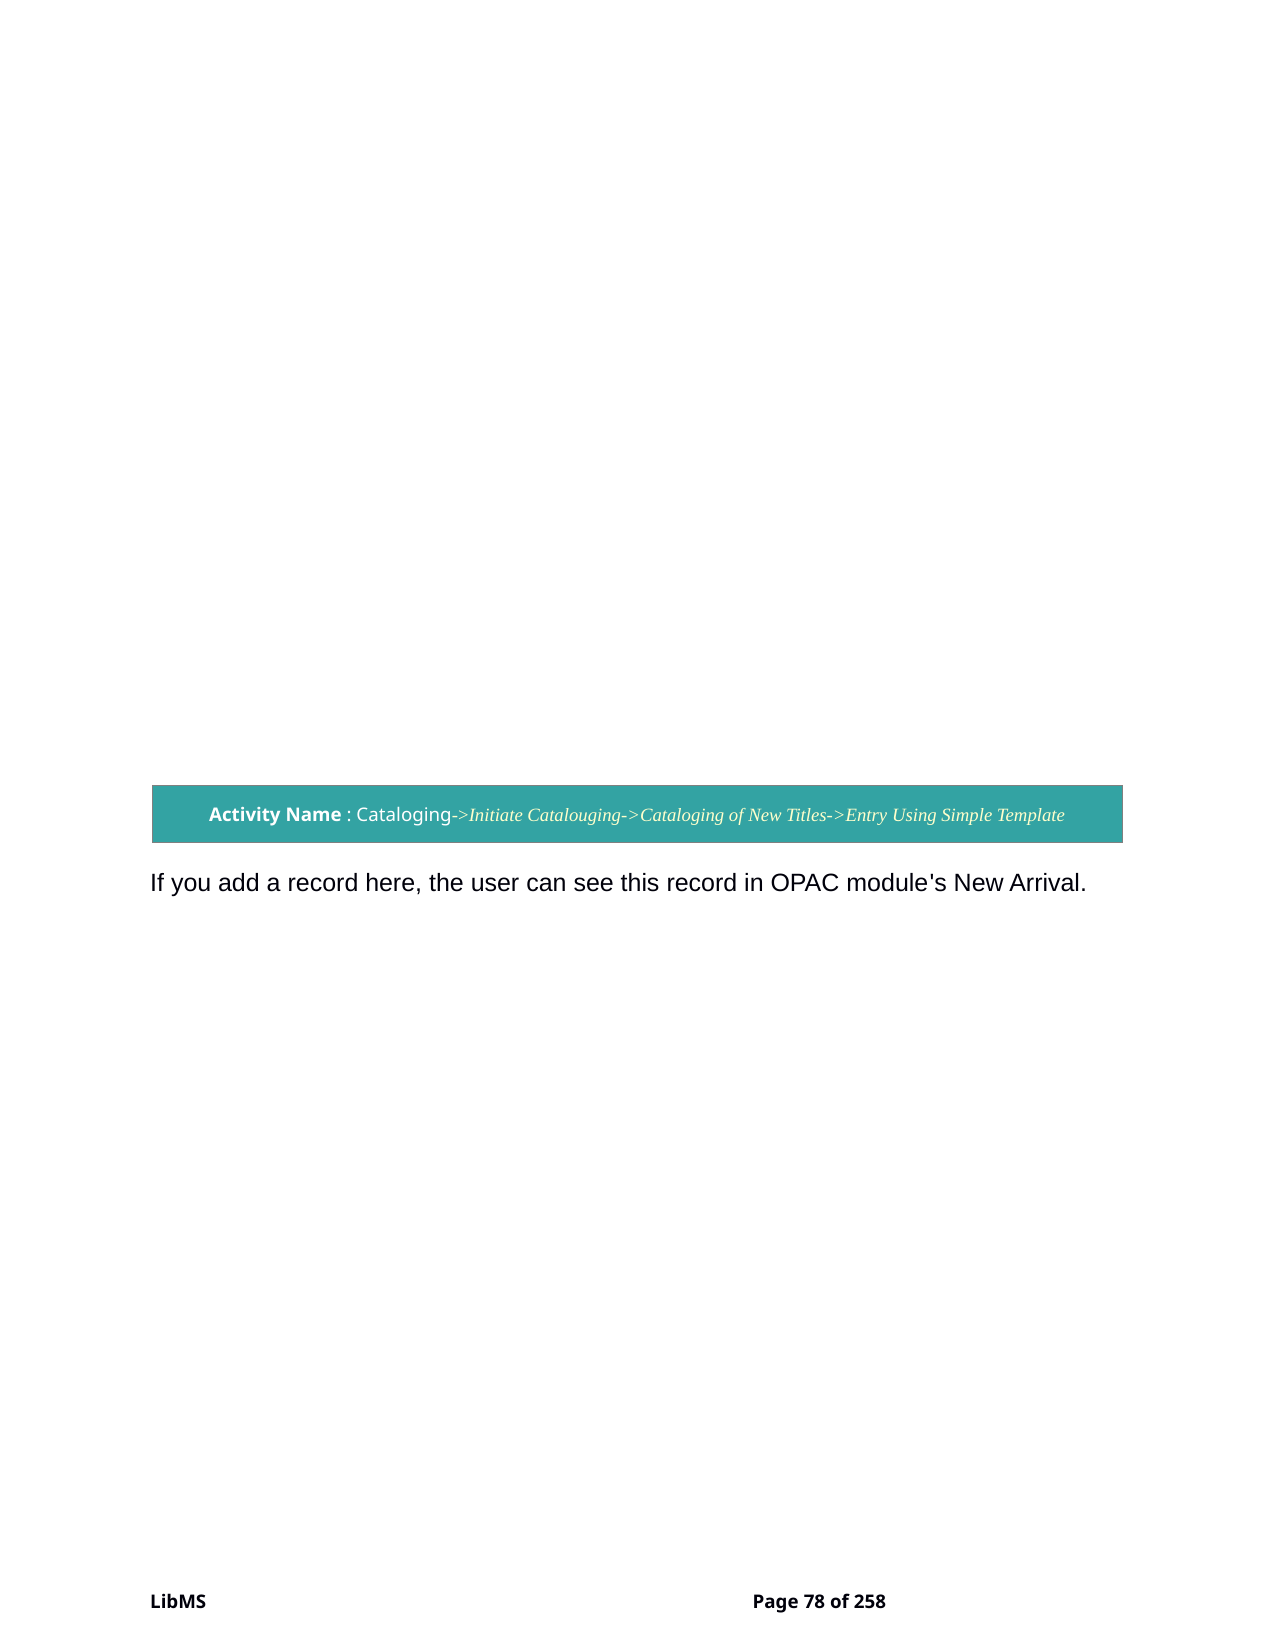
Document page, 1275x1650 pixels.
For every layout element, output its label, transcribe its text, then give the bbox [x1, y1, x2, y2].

text If you add a record here, the user can see this record in OPAC module's New Arrival. [150, 868, 1125, 926]
text [150, 133, 1125, 748]
